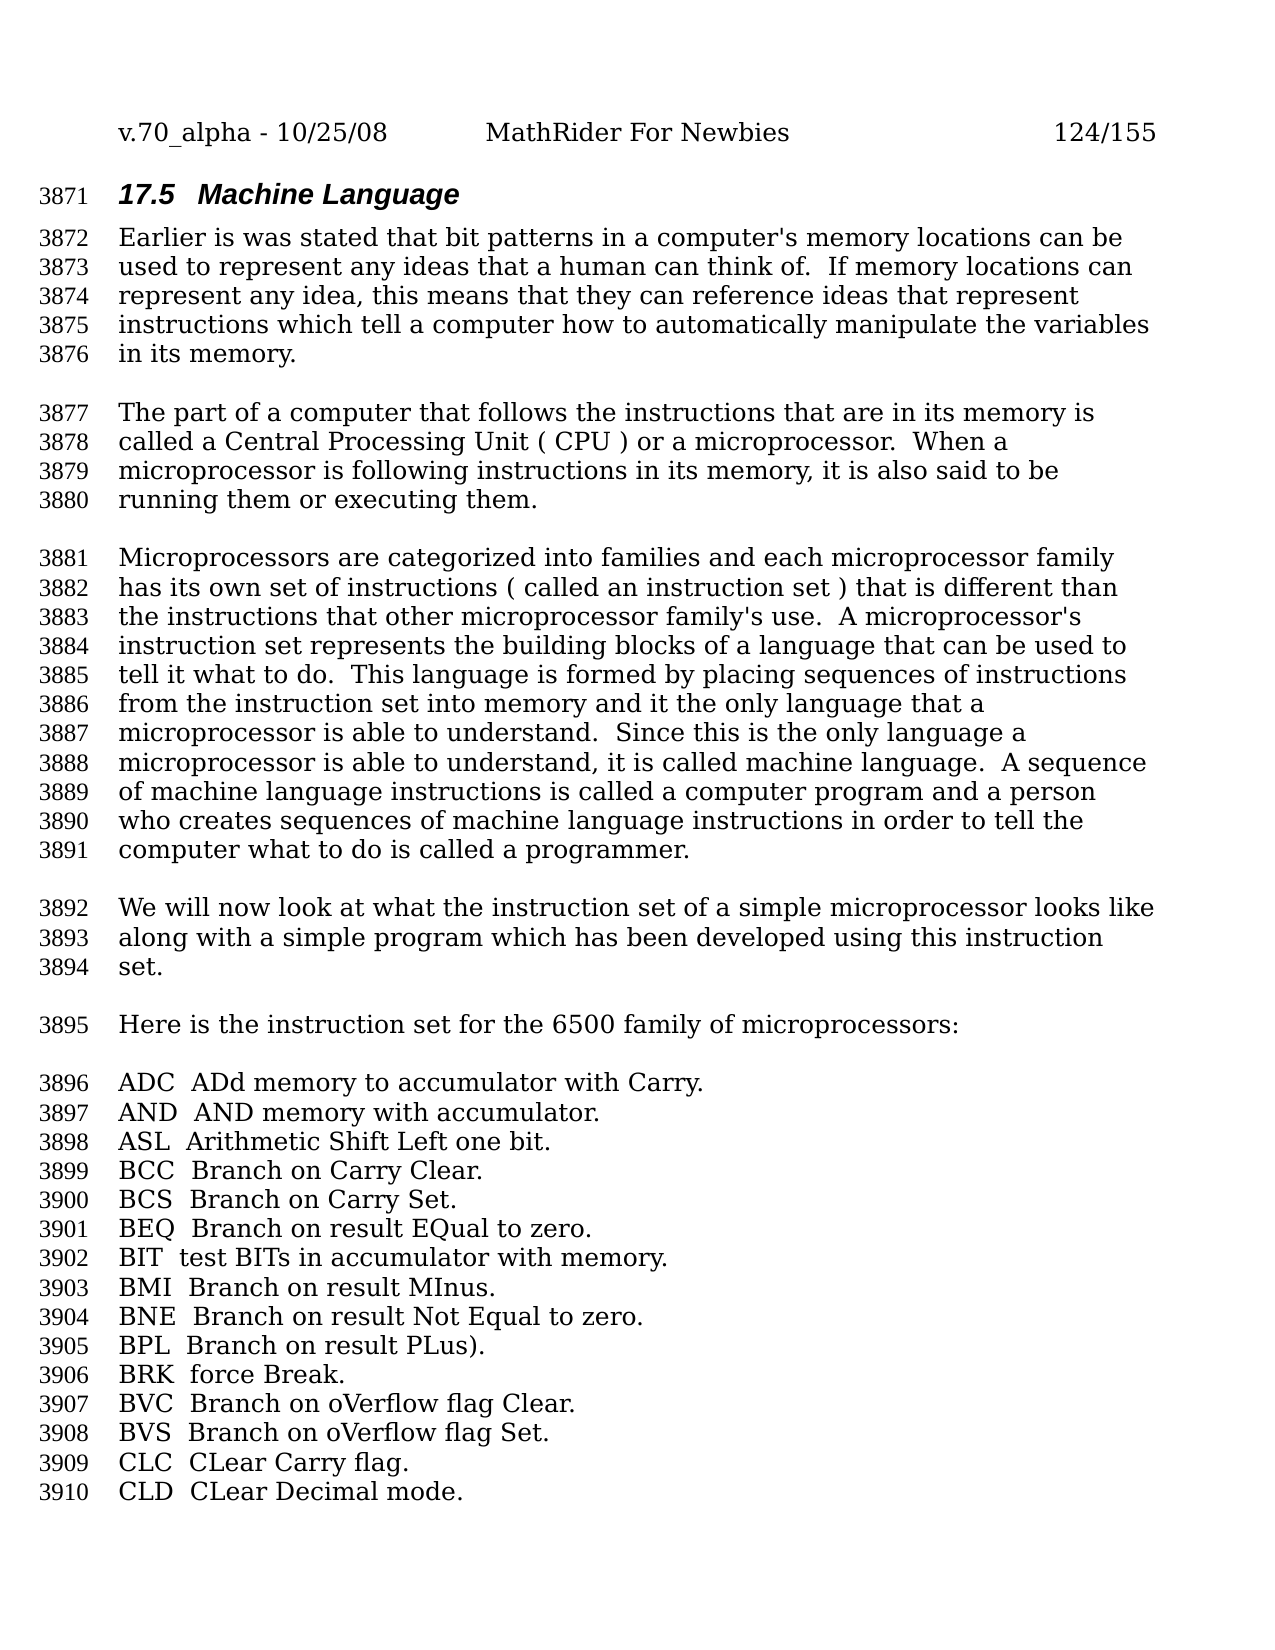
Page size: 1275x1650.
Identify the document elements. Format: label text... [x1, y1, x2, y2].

text BCC Branch on Carry Clear. [118, 1156, 1157, 1185]
text BIT test BITs in accumulator with memory. [118, 1244, 1157, 1273]
text Microprocessors are categorized into families and each microprocessor family has its own set of instructions ( called an instruction set ) that is different than the instructions that other microprocessor family's use. A microprocessor's instruction set represents the building blocks of a language that can be used to tell it what to do. This language is formed by placing sequences of instructions from the instruction set into memory and it the only language that a microprocessor is able to understand. Since this is the only language a microprocessor is able to understand, it is called machine language. A sequence of machine language instructions is called a computer program and a person who creates sequences of machine language instructions in order to tell the computer what to do is called a programmer. [118, 544, 1157, 864]
text AND AND memory with accumulator. [118, 1098, 1157, 1127]
text BPL Branch on result PLus). [118, 1331, 1157, 1360]
text We will now look at what the instruction set of a simple microprocessor looks like along with a simple program which has been developed using this instruction set. [118, 894, 1157, 981]
text BVS Branch on oVerflow flag Set. [118, 1419, 1157, 1448]
text ASL Arithmetic Shift Left one bit. [118, 1127, 1157, 1156]
text ADC ADd memory to accumulator with Carry. [118, 1069, 1157, 1098]
text BRK force Break. [118, 1360, 1157, 1389]
text BNE Branch on result Not Equal to zero. [118, 1302, 1157, 1331]
text The part of a computer that follows the instructions that are in its memory is called a Central Processing Unit ( CPU ) or a microprocessor. When a microprocessor is following instructions in its memory, it is also said to be running them or executing them. [118, 398, 1157, 514]
text Earlier is was stated that bit patterns in a computer's memory locations can be used to represent any ideas that a human can think of. If memory locations can represent any idea, this means that they can reference ideas that represent instructions which tell a computer how to automatically manipulate the variables in its memory. [118, 223, 1157, 369]
text BMI Branch on result MInus. [118, 1273, 1157, 1302]
subtitle Machine Language [118, 177, 1157, 210]
text Here is the instruction set for the 6500 family of microprocessors: [118, 1010, 1157, 1039]
text CLD CLear Decimal mode. [118, 1477, 1157, 1506]
text BEQ Branch on result EQual to zero. [118, 1214, 1157, 1244]
text BVC Branch on oVerflow flag Clear. [118, 1389, 1157, 1419]
text CLC CLear Carry flag. [118, 1448, 1157, 1477]
text BCS Branch on Carry Set. [118, 1185, 1157, 1214]
